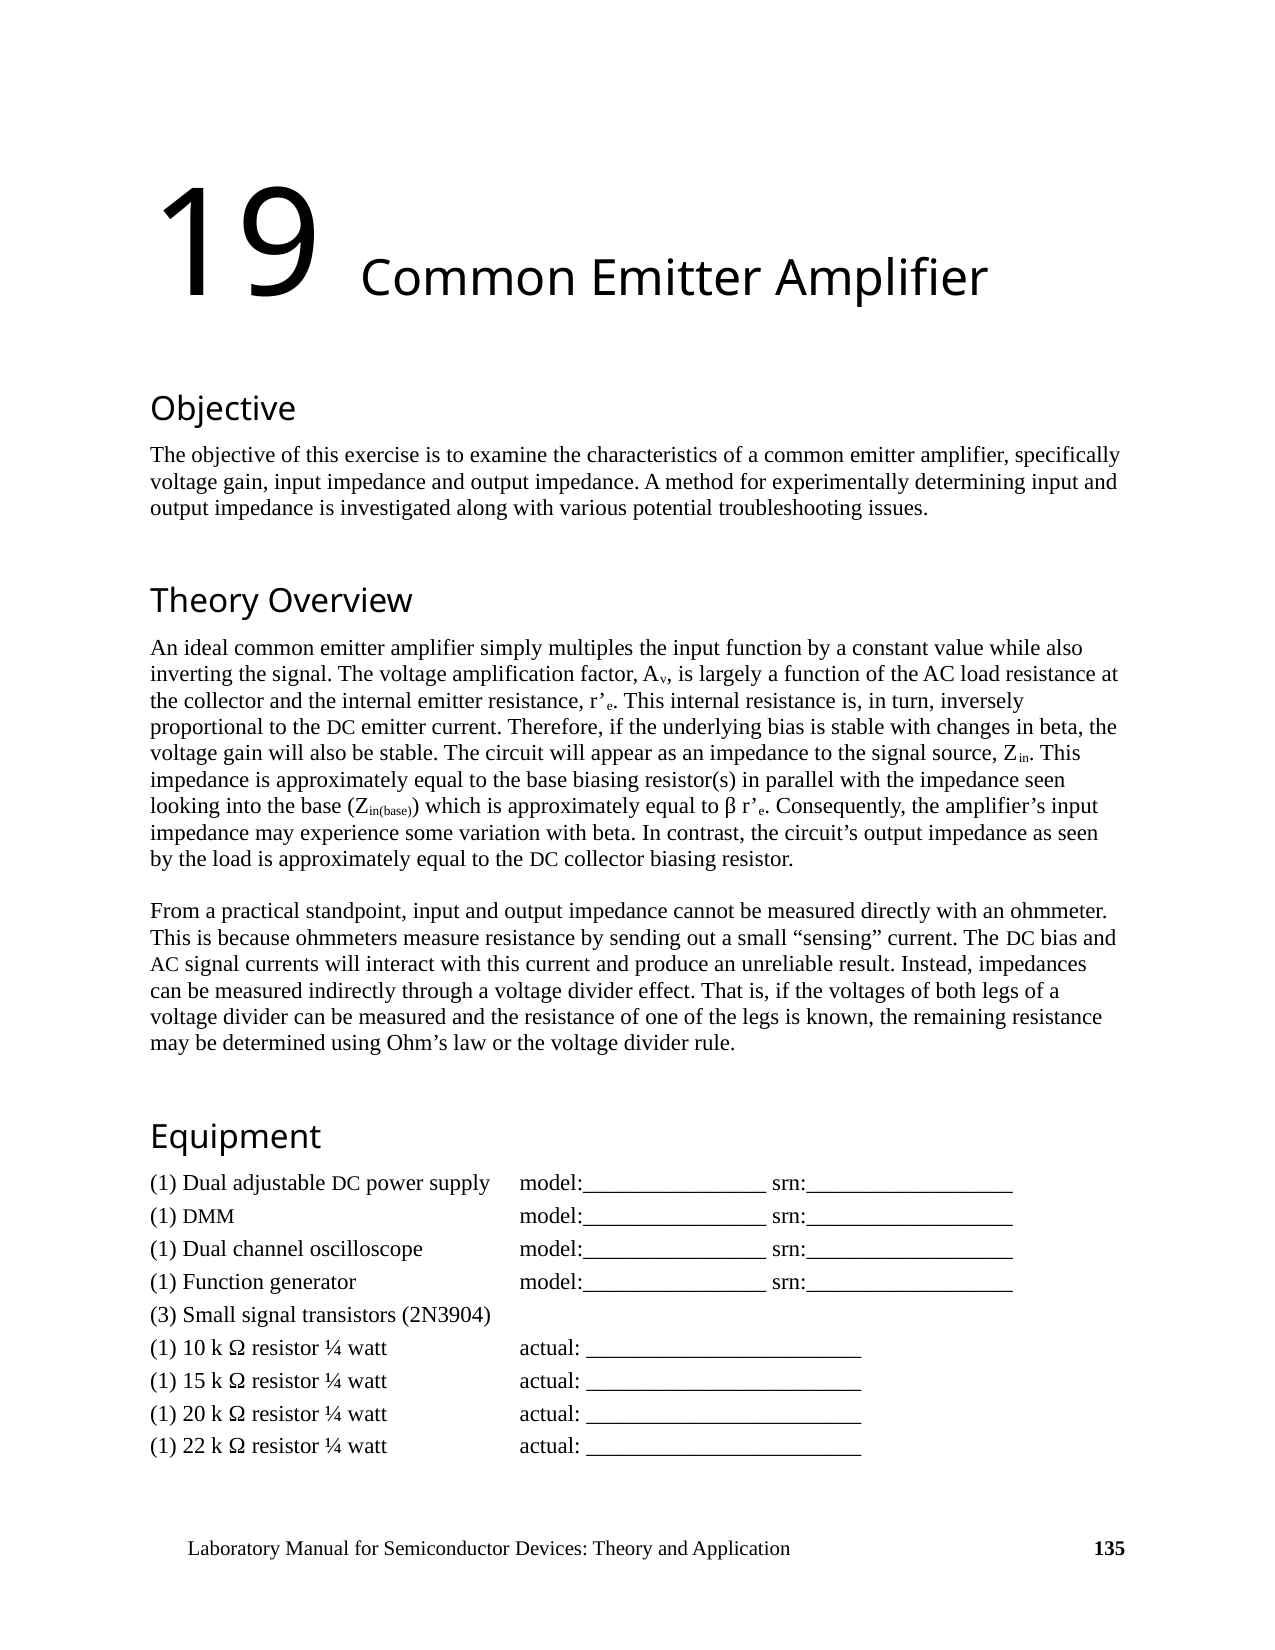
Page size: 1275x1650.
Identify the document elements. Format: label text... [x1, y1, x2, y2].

text (1) Dual adjustable DC power supply model:________________ srn:__________________ [150, 1169, 1125, 1196]
text An ideal common emitter amplifier simply multiples the input function by a constant value while also inverting the signal. The voltage amplification factor, Av, is largely a function of the AC load resistance at the collector and the internal emitter resistance, r’e. This internal resistance is, in turn, inversely proportional to the DC emitter current. Therefore, if the underlying bias is stable with changes in beta, the voltage gain will also be stable. The circuit will appear as an impedance to the signal source, Zin. This impedance is approximately equal to the base biasing resistor(s) in parallel with the impedance seen looking into the base (Zin(base)) which is approximately equal to β r’e. Consequently, the amplifier’s input impedance may experience some variation with beta. In contrast, the circuit’s output impedance as seen by the load is approximately equal to the DC collector biasing resistor. [150, 634, 1125, 871]
text (1) 20 k Ω resistor ¼ watt actual: ________________________ [150, 1400, 1125, 1426]
text (1) 10 k Ω resistor ¼ watt actual: ________________________ [150, 1334, 1125, 1360]
title 19 Common Emitter Amplifier [150, 135, 1125, 339]
text (1) Function generator model:________________ srn:__________________ [150, 1268, 1125, 1294]
subtitle Theory Overview [150, 577, 1125, 623]
text (1) 22 k Ω resistor ¼ watt actual: ________________________ [150, 1433, 1125, 1459]
text (3) Small signal transistors (2N3904) [150, 1301, 1125, 1327]
text (1) Dual channel oscilloscope model:________________ srn:__________________ [150, 1235, 1125, 1261]
subtitle Equipment [150, 1112, 1125, 1158]
subtitle Objective [150, 385, 1125, 430]
text (1) DMM model:________________ srn:__________________ [150, 1202, 1125, 1228]
text (1) 15 k Ω resistor ¼ watt actual: ________________________ [150, 1367, 1125, 1393]
text From a practical standpoint, input and output impedance cannot be measured directly with an ohmmeter. This is because ohmmeters measure resistance by sending out a small “sensing” current. The DC bias and AC signal currents will interact with this current and produce an unreliable result. Instead, impedances can be measured indirectly through a voltage divider effect. That is, if the voltages of both legs of a voltage divider can be measured and the resistance of one of the legs is known, the remaining resistance may be determined using Ohm’s law or the voltage divider rule. [150, 898, 1125, 1056]
subtitle The objective of this exercise is to examine the characteristics of a common emitter amplifier, specifically voltage gain, input impedance and output impedance. A method for experimentally determining input and output impedance is investigated along with various potential troubleshooting issues. [150, 441, 1125, 521]
